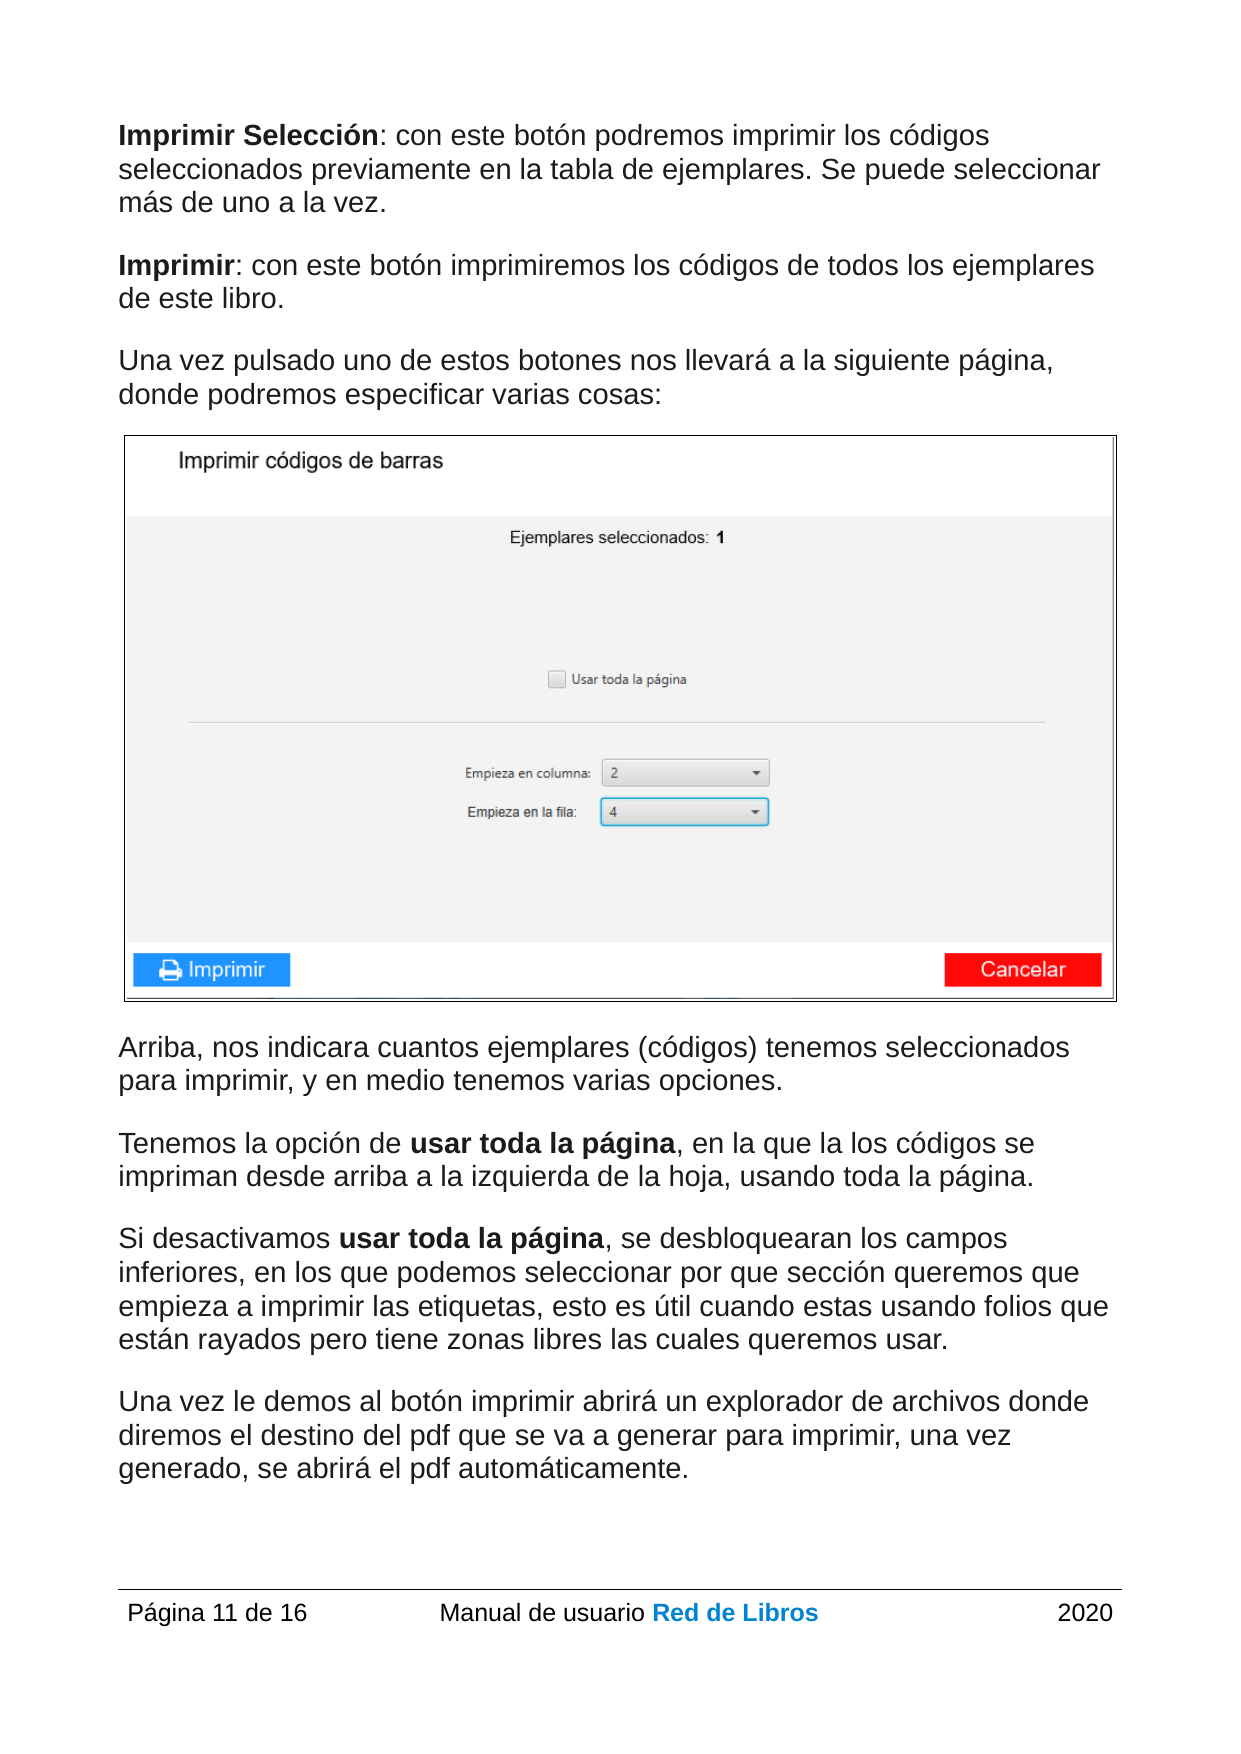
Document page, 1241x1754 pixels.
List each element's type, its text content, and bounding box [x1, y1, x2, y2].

text Arriba, nos indicara cuantos ejemplares (códigos) tenemos seleccionados para imprimir, y en medio tenemos varias opciones. [118, 1030, 1122, 1097]
text Imprimir: con este botón imprimiremos los códigos de todos los ejemplares de este libro. [118, 247, 1122, 314]
text Imprimir Selección: con este botón podremos imprimir los códigos seleccionados previamente en la tabla de ejemplares. Se puede seleccionar más de uno a la vez. [118, 118, 1122, 219]
text Una vez pulsado uno de estos botones nos llevará a la siguiente página, donde podremos especificar varias cosas: [118, 343, 1122, 410]
picture [126, 437, 1114, 999]
text Si desactivamos usar toda la página, se desbloquearan los campos inferiores, en los que podemos seleccionar por que sección queremos que empieza a imprimir las etiquetas, esto es útil cuando estas usando folios que están rayados pero tiene zonas libres las cuales queremos usar. [118, 1222, 1122, 1356]
text Tenemos la opción de usar toda la página, en la que la los códigos se impriman desde arriba a la izquierda de la hoja, usando toda la página. [118, 1126, 1122, 1193]
text Una vez le demos al botón imprimir abrirá un explorador de archivos donde diremos el destino del pdf que se va a generar para imprimir, una vez generado, se abrirá el pdf automáticamente. [118, 1384, 1122, 1485]
